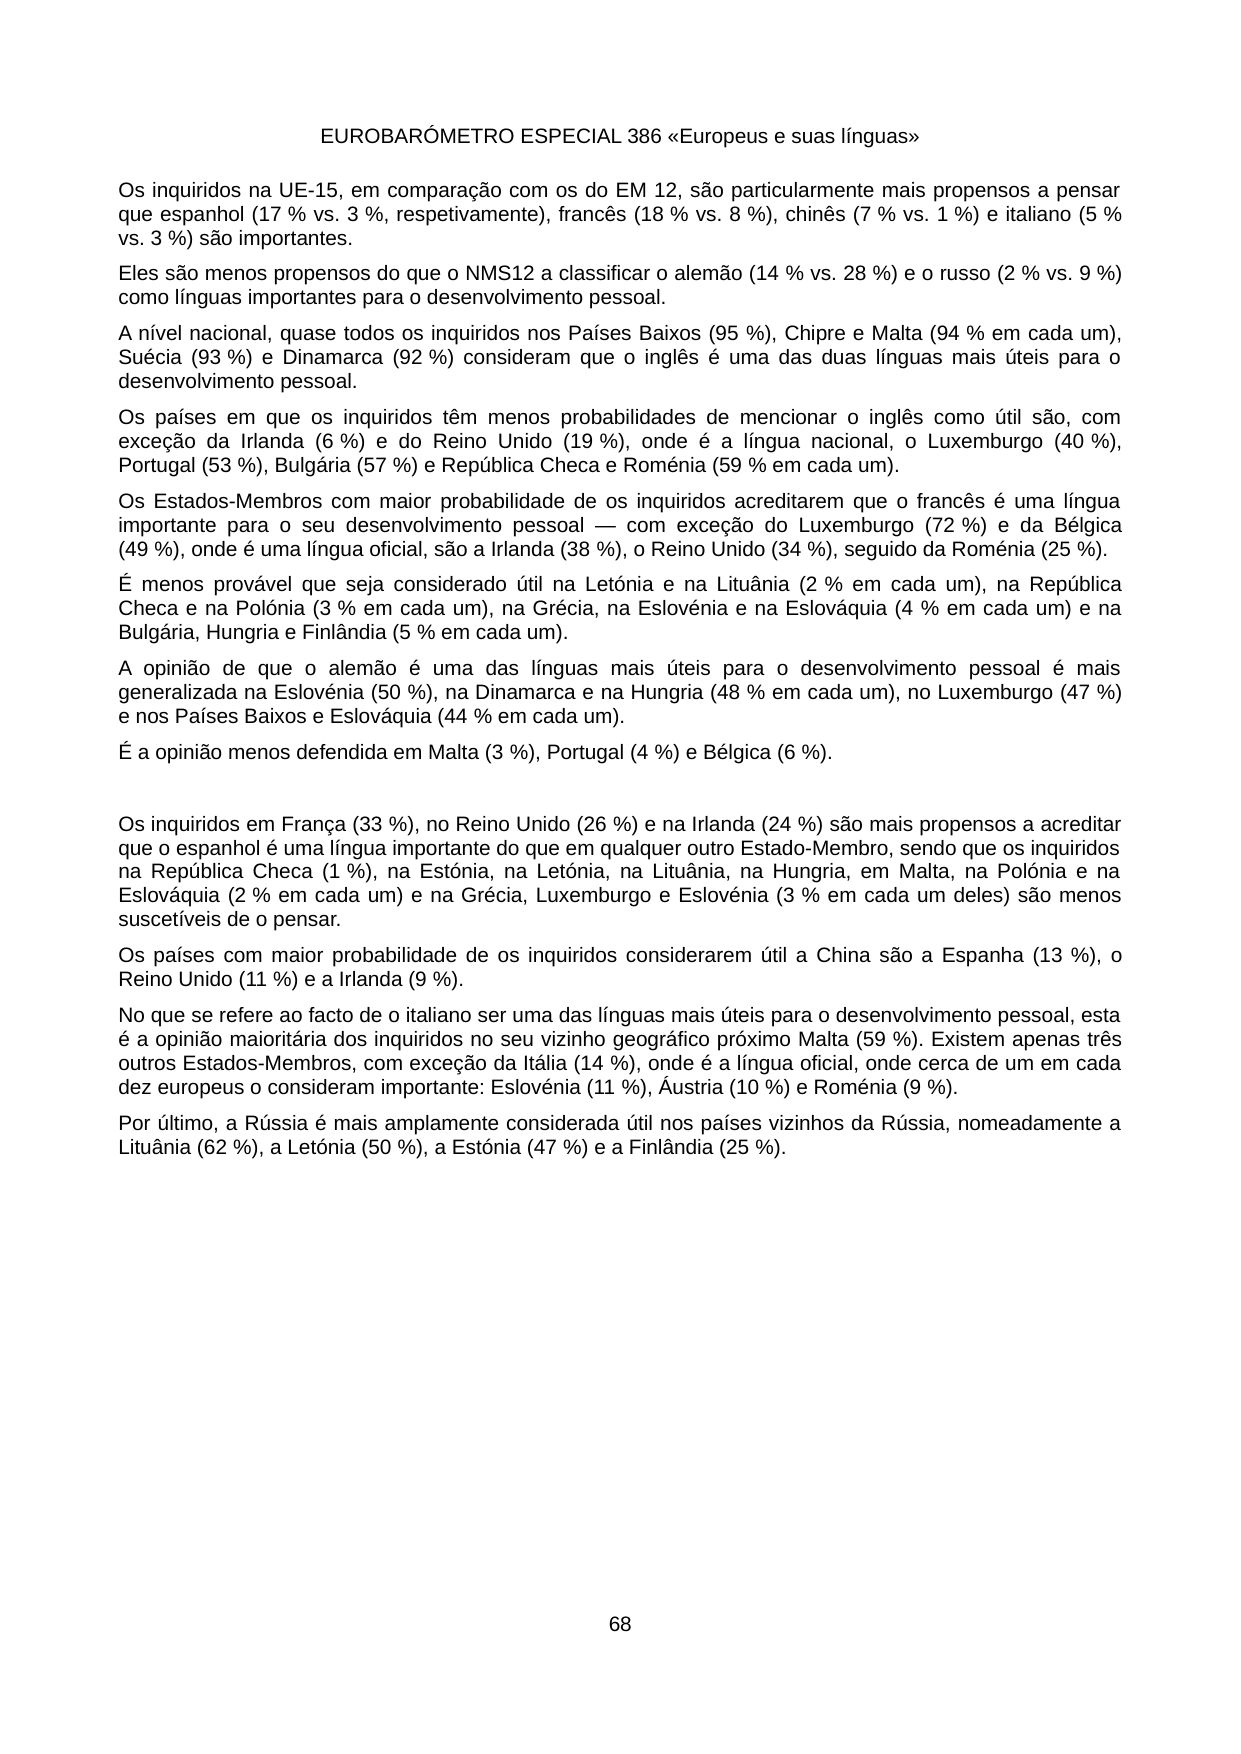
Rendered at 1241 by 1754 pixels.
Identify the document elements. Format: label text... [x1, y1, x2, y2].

text No que se refere ao facto de o italiano ser uma das línguas mais úteis para o desenvolvimento pessoal, esta é a opinião maioritária dos inquiridos no seu vizinho geográfico próximo Malta (59 %). Existem apenas três outros Estados-Membros, com exceção da Itália (14 %), onde é a língua oficial, onde cerca de um em cada dez europeus o consideram importante: Eslovénia (11 %), Áustria (10 %) e Roménia (9 %). [118, 1003, 1122, 1099]
text A nível nacional, quase todos os inquiridos nos Países Baixos (95 %), Chipre e Malta (94 % em cada um), Suécia (93 %) e Dinamarca (92 %) consideram que o inglês é uma das duas línguas mais úteis para o desenvolvimento pessoal. [118, 321, 1122, 393]
text Por último, a Rússia é mais amplamente considerada útil nos países vizinhos da Rússia, nomeadamente a Lituânia (62 %), a Letónia (50 %), a Estónia (47 %) e a Finlândia (25 %). [118, 1111, 1122, 1158]
text A opinião de que o alemão é uma das línguas mais úteis para o desenvolvimento pessoal é mais generalizada na Eslovénia (50 %), na Dinamarca e na Hungria (48 % em cada um), no Luxemburgo (47 %) e nos Países Baixos e Eslováquia (44 % em cada um). [118, 656, 1122, 728]
text Os Estados-Membros com maior probabilidade de os inquiridos acreditarem que o francês é uma língua importante para o seu desenvolvimento pessoal — com exceção do Luxemburgo (72 %) e da Bélgica (49 %), onde é uma língua oficial, são a Irlanda (38 %), o Reino Unido (34 %), seguido da Roménia (25 %). [118, 488, 1122, 560]
text Os inquiridos na UE-15, em comparação com os do EM 12, são particularmente mais propensos a pensar que espanhol (17 % vs. 3 %, respetivamente), francês (18 % vs. 8 %), chinês (7 % vs. 1 %) e italiano (5 % vs. 3 %) são importantes. [118, 177, 1122, 249]
text Eles são menos propensos do que o NMS12 a classificar o alemão (14 % vs. 28 %) e o russo (2 % vs. 9 %) como línguas importantes para o desenvolvimento pessoal. [118, 261, 1122, 309]
text É a opinião menos defendida em Malta (3 %), Portugal (4 %) e Bélgica (6 %). [118, 740, 1122, 764]
text Os países com maior probabilidade de os inquiridos considerarem útil a China são a Espanha (13 %), o Reino Unido (11 %) e a Irlanda (9 %). [118, 943, 1122, 991]
text Os inquiridos em França (33 %), no Reino Unido (26 %) e na Irlanda (24 %) são mais propensos a acreditar que o espanhol é uma língua importante do que em qualquer outro Estado-Membro, sendo que os inquiridos na República Checa (1 %), na Estónia, na Letónia, na Lituânia, na Hungria, em Malta, na Polónia e na Eslováquia (2 % em cada um) e na Grécia, Luxemburgo e Eslovénia (3 % em cada um deles) são menos suscetíveis de o pensar. [118, 811, 1122, 931]
text É menos provável que seja considerado útil na Letónia e na Lituânia (2 % em cada um), na República Checa e na Polónia (3 % em cada um), na Grécia, na Eslovénia e na Eslováquia (4 % em cada um) e na Bulgária, Hungria e Finlândia (5 % em cada um). [118, 572, 1122, 644]
text Os países em que os inquiridos têm menos probabilidades de mencionar o inglês como útil são, com exceção da Irlanda (6 %) e do Reino Unido (19 %), onde é a língua nacional, o Luxemburgo (40 %), Portugal (53 %), Bulgária (57 %) e República Checa e Roménia (59 % em cada um). [118, 405, 1122, 477]
